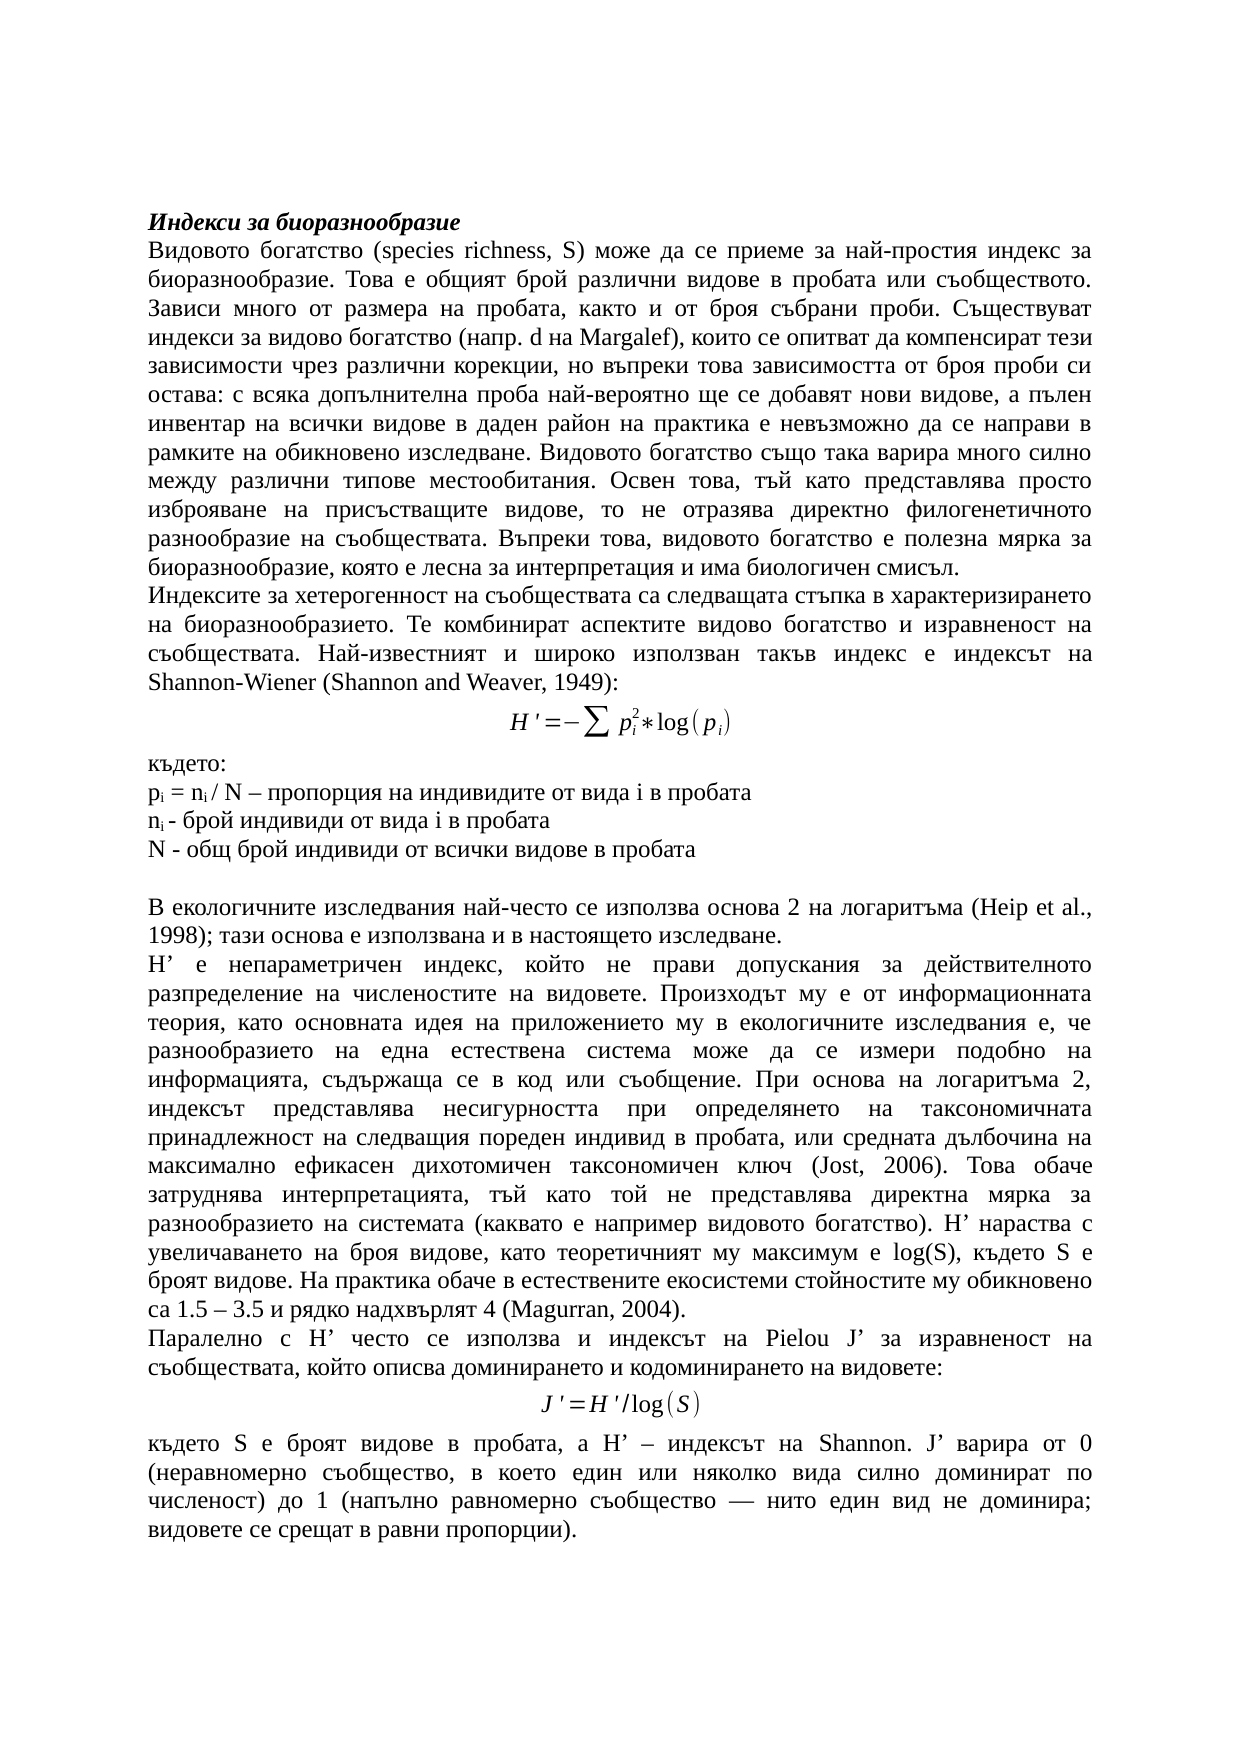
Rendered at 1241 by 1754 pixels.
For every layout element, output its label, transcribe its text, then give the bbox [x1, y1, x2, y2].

text Паралелно с H’ често се използва и индексът на Pielou J’ за изравненост на съобществата, който описва доминирането и кодоминирането на видовете: [148, 1323, 1093, 1380]
text Индекси за биоразнообразие [148, 207, 1093, 235]
text H’ е непараметричен индекс, който не прави допускания за действителното разпределение на численостите на видовете. Произходът му е от информационната теория, като основната идея на приложението му в екологичните изследвания е, че разнообразието на една естествена система може да се измери подобно на информацията, съдържаща се в код или съобщение. При основа на логаритъма 2, индексът представлява несигурността при определянето на таксономичната принадлежност на следващия пореден индивид в пробата, или средната дълбочина на максимално ефикасен дихотомичен таксономичен ключ (Jost, 2006). Това обаче затруднява интерпретацията, тъй като той не представлява директна мярка за разнообразието на системата (каквато е например видовото богатство). H’ нараства с увеличаването на броя видове, като теоретичният му максимум е log(S), където S е броят видове. На практика обаче в естествените екосистеми стойностите му обикновено са 1.5 – 3.5 и рядко надхвърлят 4 (Magurran, 2004). [148, 949, 1093, 1323]
text Индексите за хетерогенност на съобществата са следващата стъпка в характеризирането на биоразнообразието. Те комбинират аспектите видово богатство и изравненост на съобществата. Най-известният и широко използван такъв индекс е индексът на Shannon-Wiener (Shannon and Weaver, 1949): [148, 580, 1093, 695]
text pi = ni / N – пропорция на индивидите от вида i в пробата ni - брой индивиди от вида i в пробата N - общ брой индивиди от всички видове в пробата [148, 777, 1093, 863]
text Видовото богатство (species richness, S) може да се приеме за най-простия индекс за биоразнообразие. Това е общият брой различни видове в пробата или съобществото. Зависи много от размера на пробата, както и от броя събрани проби. Съществуват индекси за видово богатство (напр. d на Margalef), които се опитват да компенсират тези зависимости чрез различни корекции, но въпреки това зависимостта от броя проби си остава: с всяка допълнителна проба най-вероятно ще се добавят нови видове, а пълен инвентар на всички видове в даден район на практика е невъзможно да се направи в рамките на обикновено изследване. Видовото богатство също така варира много силно между различни типове местообитания. Освен това, тъй като представлява просто изброяване на присъстващите видове, то не отразява директно филогенетичното разнообразие на съобществата. Въпреки това, видовото богатство е полезна мярка за биоразнообразие, която е лесна за интерпретация и има биологичен смисъл. [148, 235, 1093, 580]
text където: [148, 748, 1093, 777]
text където S e броят видове в пробата, а Н’ – индексът на Shannon. J’ варира от 0 (неравномерно съобщество, в което един или няколко вида силно доминират по численост) до 1 (напълно равномерно съобщество — нито един вид не доминира; видовете се срещат в равни пропорции). [148, 1428, 1093, 1543]
text В екологичните изследвания най-често се използва основа 2 на логаритъма (Heip et al., 1998); тази основа е използвана и в настоящето изследване. [148, 892, 1093, 949]
